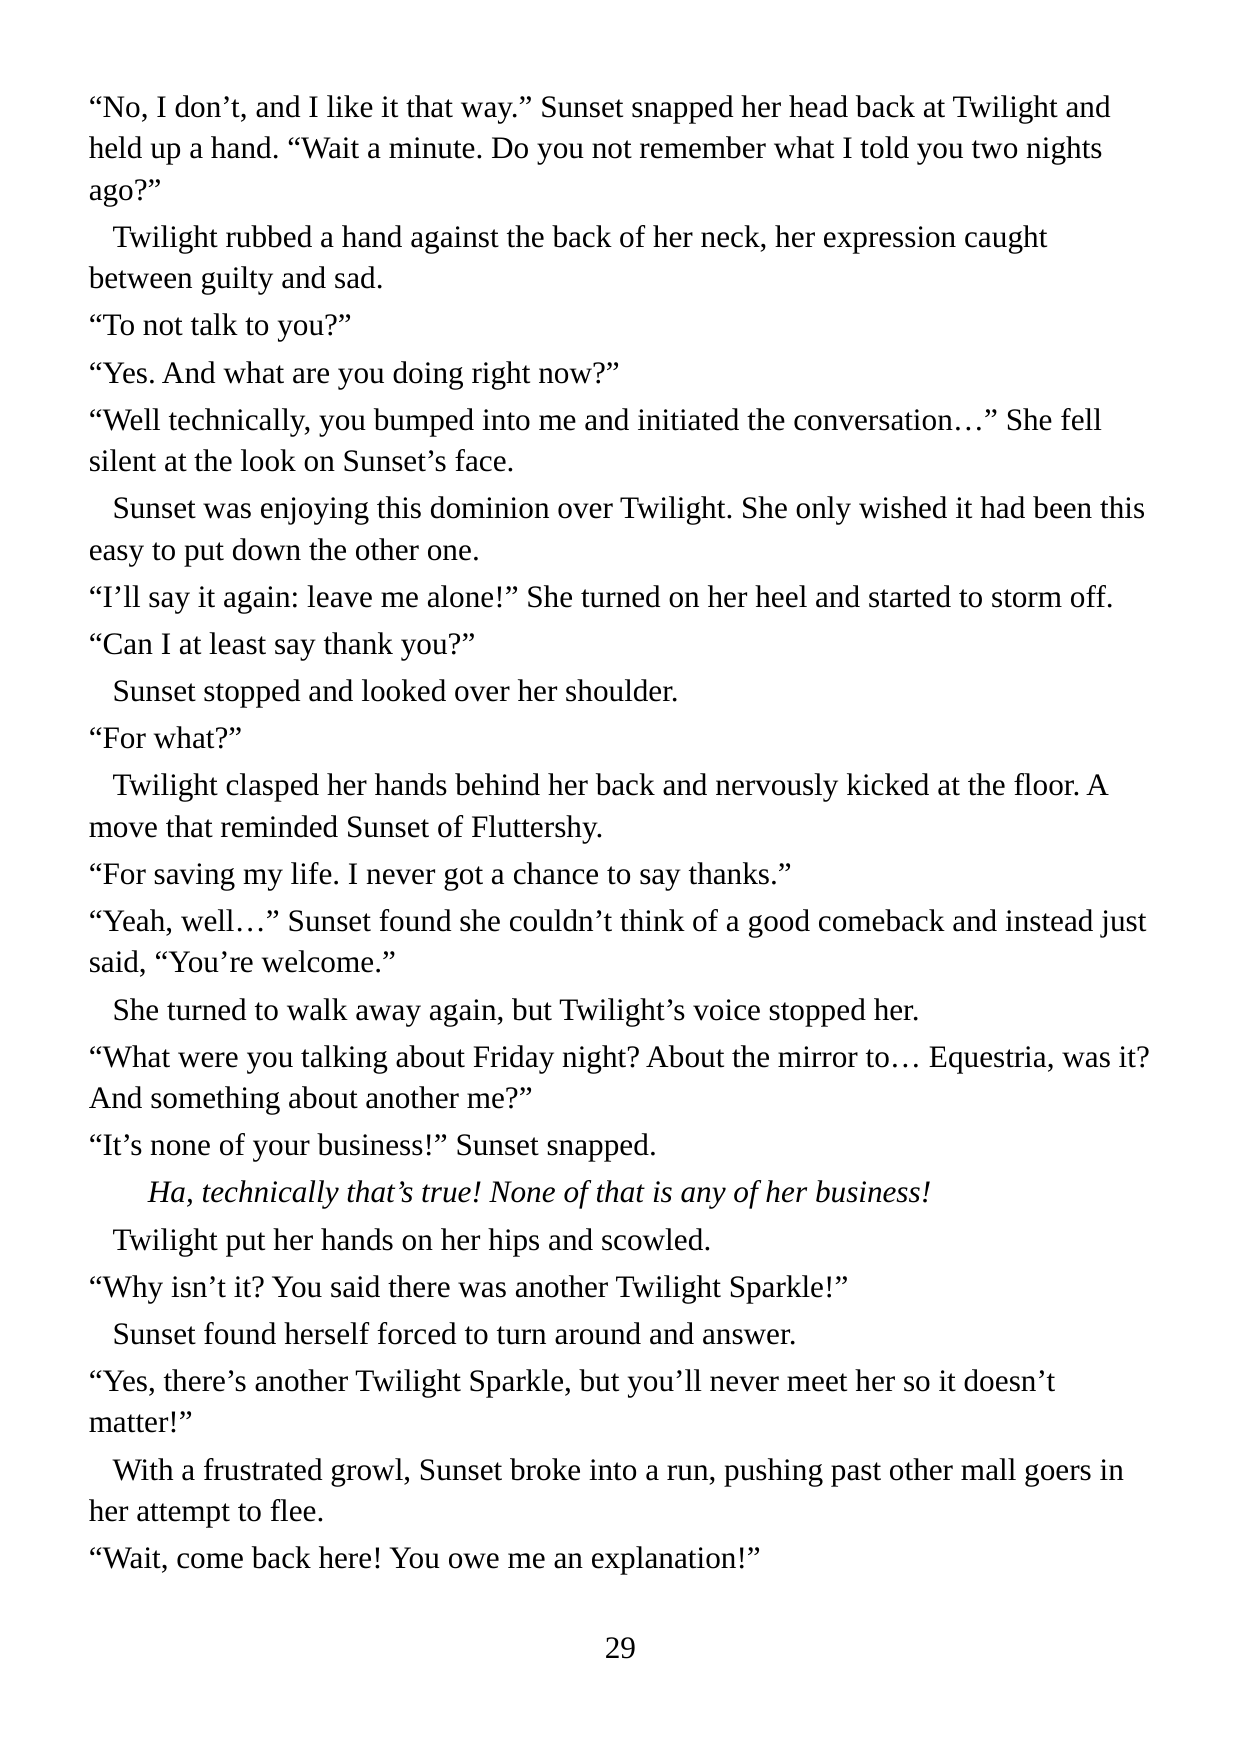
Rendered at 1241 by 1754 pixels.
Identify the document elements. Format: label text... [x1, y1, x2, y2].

text “To not talk to you?” [88, 307, 1152, 343]
text “For what?” [88, 719, 1152, 755]
text With a frustrated growl, Sunset broke into a run, pushing past other mall goers in her attempt to flee. [88, 1451, 1152, 1528]
text Twilight clasped her hands behind her back and nervously kicked at the floor. A move that reminded Sunset of Fluttershy. [88, 767, 1152, 844]
text “Yes, there’s another Twilight Sparkle, but you’ll never meet her so it doesn’t matter!” [88, 1362, 1152, 1439]
text “What were you talking about Friday night? About the mirror to… Equestria, was it? And something about another me?” [88, 1038, 1152, 1115]
text Sunset found herself forced to turn around and answer. [88, 1315, 1152, 1351]
text “Wait, come back here! You owe me an explanation!” [88, 1539, 1152, 1575]
text “Well technically, you bumped into me and initiated the conversation…” She fell silent at the look on Sunset’s face. [88, 401, 1152, 478]
text Sunset stopped and looked over her shoulder. [88, 672, 1152, 708]
text “Why isn’t it? You said there was another Twilight Sparkle!” [88, 1268, 1152, 1304]
text “Yes. And what are you doing right now?” [88, 354, 1152, 390]
text “Yeah, well…” Sunset found she couldn’t think of a good comeback and instead just said, “You’re welcome.” [88, 902, 1152, 979]
text “For saving my life. I never got a chance to say thanks.” [88, 855, 1152, 891]
text Twilight put her hands on her hips and scowled. [88, 1221, 1152, 1257]
text She turned to walk away again, but Twilight’s voice stopped her. [88, 991, 1152, 1027]
text Ha, technically that’s true! None of that is any of her business! [88, 1173, 1152, 1209]
text “No, I don’t, and I like it that way.” Sunset snapped her head back at Twilight and held up a hand. “Wait a minute. Do you not remember what I told you two nights ago?” [88, 88, 1152, 207]
text “It’s none of your business!” Sunset snapped. [88, 1126, 1152, 1162]
text “Can I at least say thank you?” [88, 625, 1152, 661]
text Sunset was enjoying this dominion over Twilight. She only wished it had been this easy to put down the other one. [88, 489, 1152, 567]
text “I’ll say it again: leave me alone!” She turned on her heel and started to storm off. [88, 578, 1152, 614]
text Twilight rubbed a hand against the back of her neck, her expression caught between guilty and sad. [88, 218, 1152, 295]
